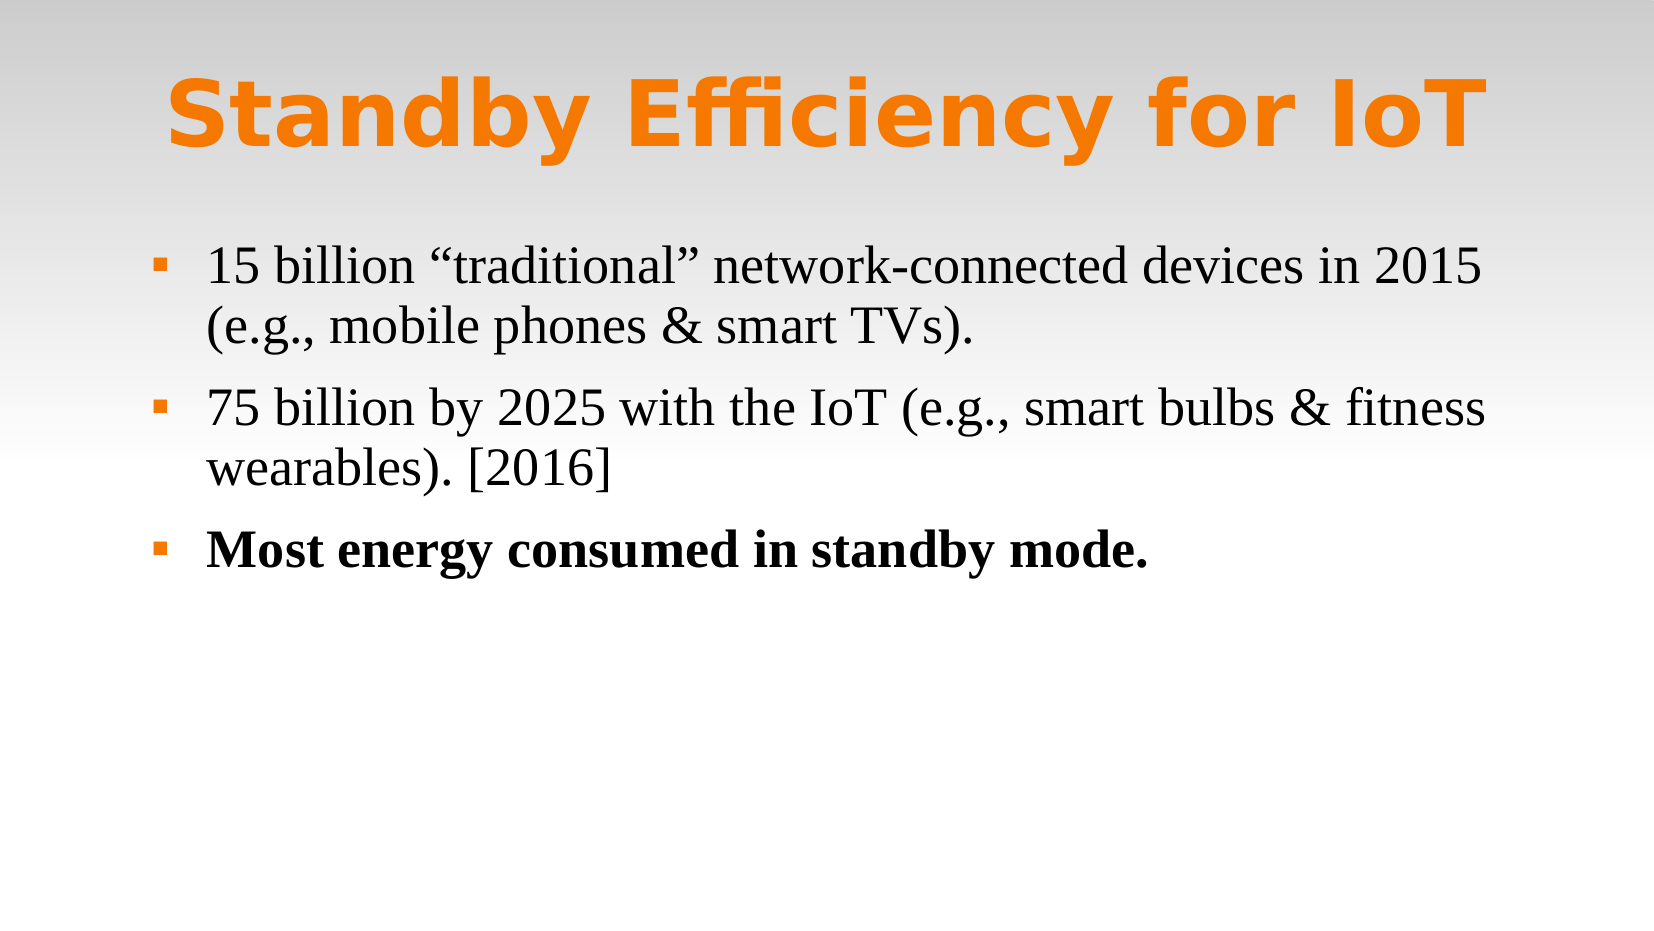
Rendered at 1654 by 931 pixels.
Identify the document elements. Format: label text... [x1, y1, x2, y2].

list 15 billion “traditional” network-connected devices in 2015 (e.g., mobile phones & smart TVs). 75 billion by 2025 with the IoT (e.g., smart bulbs & fitness wearables). [2016] Most energy consumed in standby mode. [82, 235, 1538, 911]
title Standby Efficiency for IoT [82, 37, 1571, 193]
